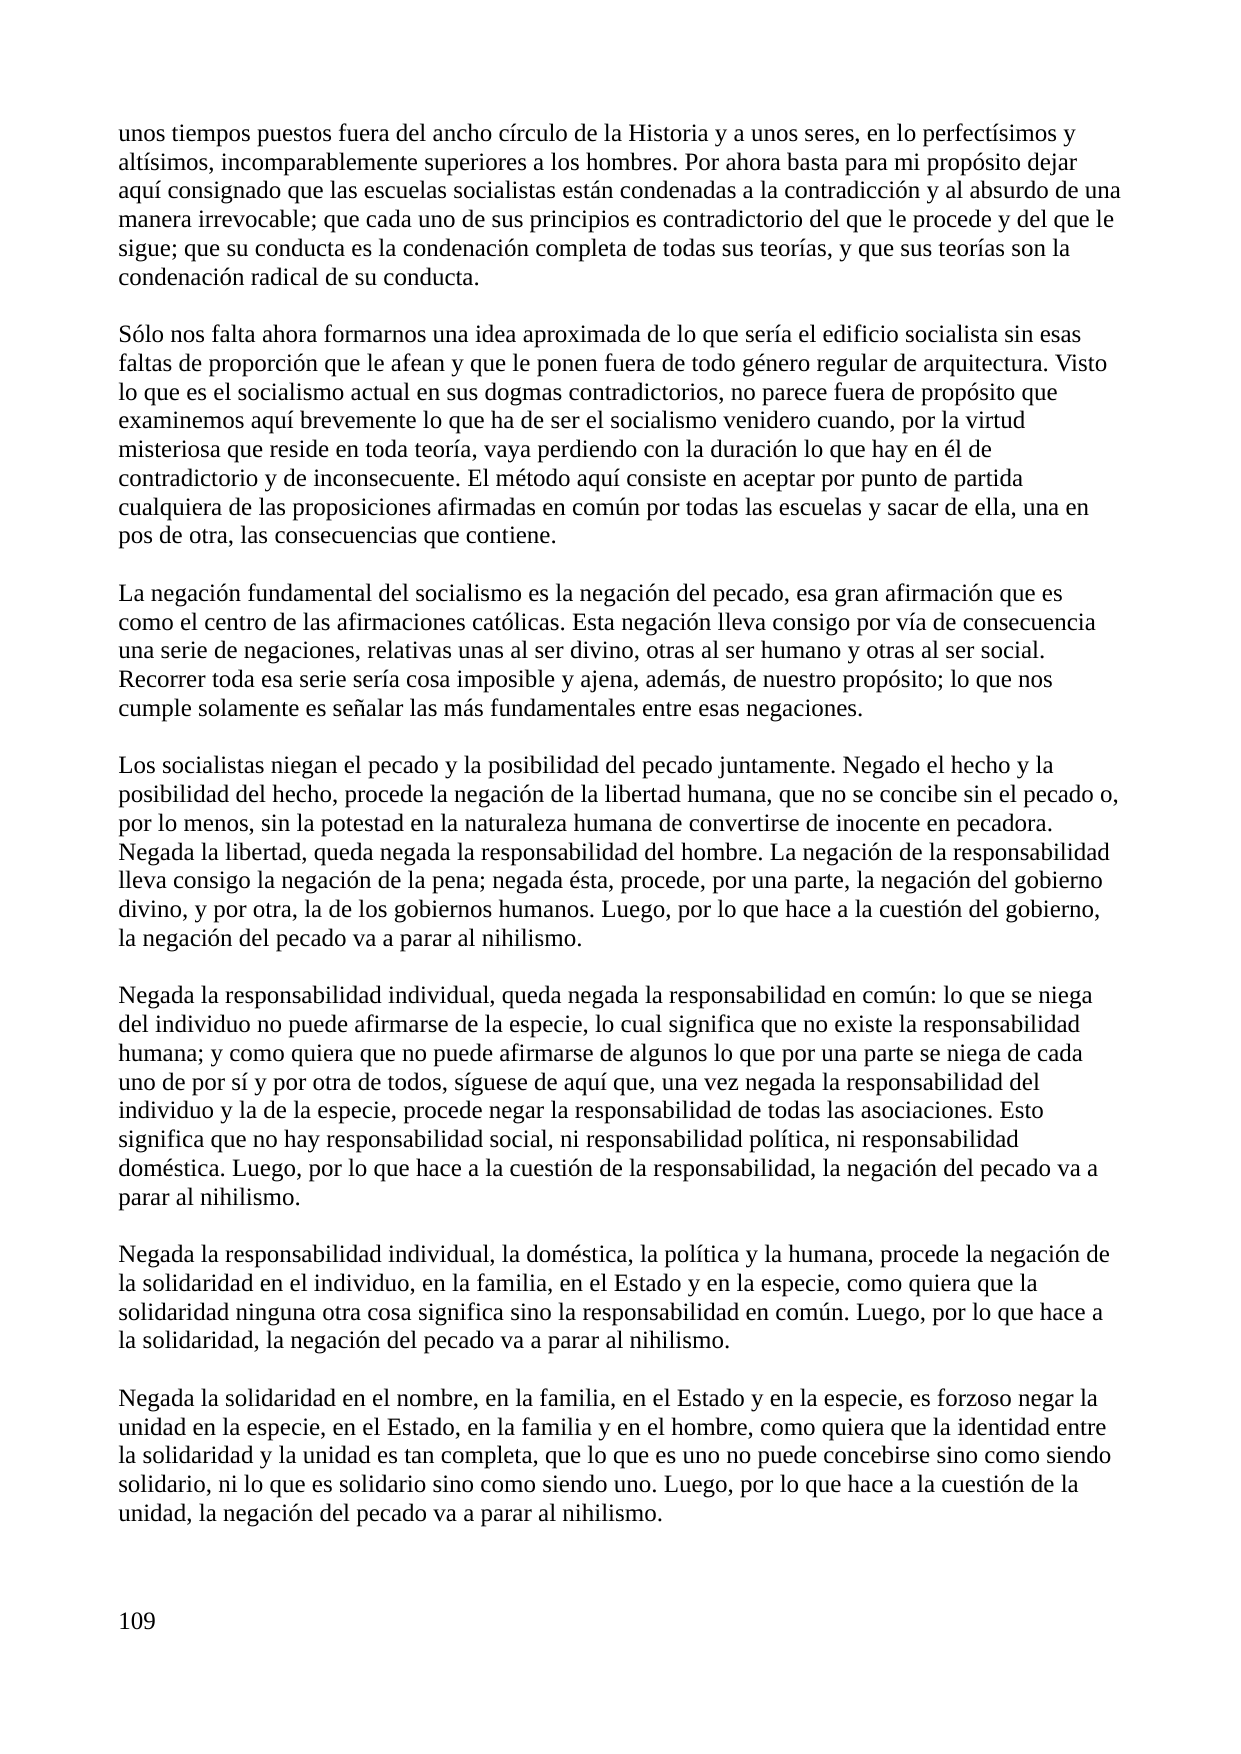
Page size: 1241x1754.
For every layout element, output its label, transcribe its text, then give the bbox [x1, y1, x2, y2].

text Los socialistas niegan el pecado y la posibilidad del pecado juntamente. Negado el hecho y la posibilidad del hecho, procede la negación de la libertad humana, que no se concibe sin el pecado o, por lo menos, sin la potestad en la naturaleza humana de convertirse de inocente en pecadora. Negada la libertad, queda negada la responsabilidad del hombre. La negación de la responsabilidad lleva consigo la negación de la pena; negada ésta, procede, por una parte, la negación del gobierno divino, y por otra, la de los gobiernos humanos. Luego, por lo que hace a la cuestión del gobierno, la negación del pecado va a parar al nihilismo. [118, 751, 1122, 952]
text La negación fundamental del socialismo es la negación del pecado, esa gran afirmación que es como el centro de las afirmaciones católicas. Esta negación lleva consigo por vía de consecuencia una serie de negaciones, relativas unas al ser divino, otras al ser humano y otras al ser social. Recorrer toda esa serie sería cosa imposible y ajena, además, de nuestro propósito; lo que nos cumple solamente es señalar las más fundamentales entre esas negaciones. [118, 578, 1122, 722]
text Negada la responsabilidad individual, la doméstica, la política y la humana, procede la negación de la solidaridad en el individuo, en la familia, en el Estado y en la especie, como quiera que la solidaridad ninguna otra cosa significa sino la responsabilidad en común. Luego, por lo que hace a la solidaridad, la negación del pecado va a parar al nihilismo. [118, 1239, 1122, 1354]
text Sólo nos falta ahora formarnos una idea aproximada de lo que sería el edificio socialista sin esas faltas de proporción que le afean y que le ponen fuera de todo género regular de arquitectura. Visto lo que es el socialismo actual en sus dogmas contradictorios, no parece fuera de propósito que examinemos aquí brevemente lo que ha de ser el socialismo venidero cuando, por la virtud misteriosa que reside en toda teoría, vaya perdiendo con la duración lo que hay en él de contradictorio y de inconsecuente. El método aquí consiste en aceptar por punto de partida cualquiera de las proposiciones afirmadas en común por todas las escuelas y sacar de ella, una en pos de otra, las consecuencias que contiene. [118, 319, 1122, 549]
text Negada la responsabilidad individual, queda negada la responsabilidad en común: lo que se niega del individuo no puede afirmarse de la especie, lo cual significa que no existe la responsabilidad humana; y como quiera que no puede afirmarse de algunos lo que por una parte se niega de cada uno de por sí y por otra de todos, síguese de aquí que, una vez negada la responsabilidad del individuo y la de la especie, procede negar la responsabilidad de todas las asociaciones. Esto significa que no hay responsabilidad social, ni responsabilidad política, ni responsabilidad doméstica. Luego, por lo que hace a la cuestión de la responsabilidad, la negación del pecado va a parar al nihilismo. [118, 981, 1122, 1211]
text unos tiempos puestos fuera del ancho círculo de la Historia y a unos seres, en lo perfectísimos y altísimos, incomparablemente superiores a los hombres. Por ahora basta para mi propósito dejar aquí consignado que las escuelas socialistas están condenadas a la contradicción y al absurdo de una manera irrevocable; que cada uno de sus principios es contradictorio del que le procede y del que le sigue; que su conducta es la condenación completa de todas sus teorías, y que sus teorías son la condenación radical de su conducta. [118, 118, 1122, 291]
text Negada la solidaridad en el nombre, en la familia, en el Estado y en la especie, es forzoso negar la unidad en la especie, en el Estado, en la familia y en el hombre, como quiera que la identidad entre la solidaridad y la unidad es tan completa, que lo que es uno no puede concebirse sino como siendo solidario, ni lo que es solidario sino como siendo uno. Luego, por lo que hace a la cuestión de la unidad, la negación del pecado va a parar al nihilismo. [118, 1383, 1122, 1527]
